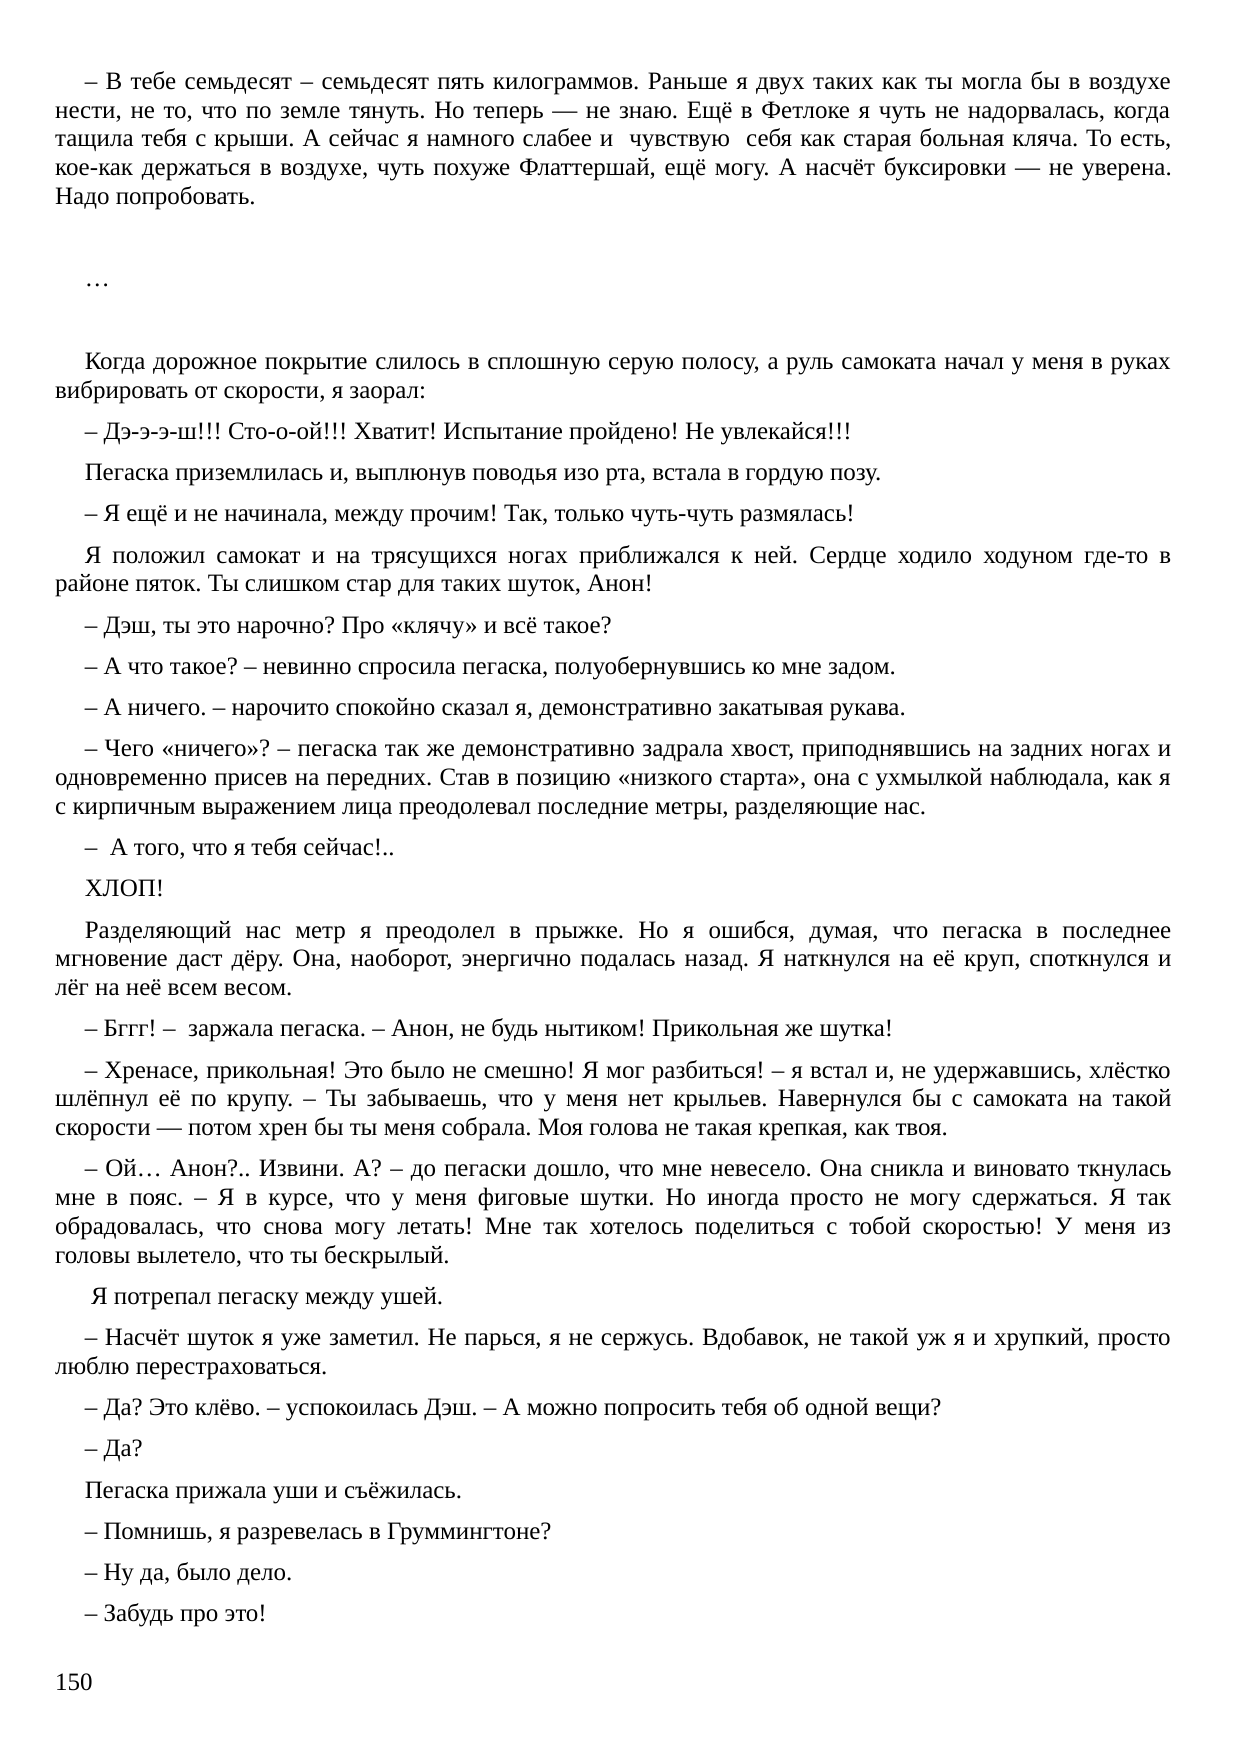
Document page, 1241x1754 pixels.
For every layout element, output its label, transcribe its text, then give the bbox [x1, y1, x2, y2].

text – А того, что я тебя сейчас!.. [55, 832, 1173, 861]
text – Забудь про это! [55, 1598, 1173, 1627]
text – Да? [55, 1433, 1173, 1462]
text – Бггг! – заржала пегаска. – Анон, не будь нытиком! Прикольная же шутка! [55, 1013, 1173, 1042]
text – Дэ-э-э-ш!!! Сто-о-ой!!! Хватит! Испытание пройдено! Не увлекайся!!! [55, 416, 1173, 445]
text ХЛОП! [55, 873, 1173, 902]
text Я потрепал пегаску между ушей. [55, 1281, 1173, 1310]
text … [55, 263, 1173, 292]
text – А ничего. – нарочито спокойно сказал я, демонстративно закатывая рукава. [55, 692, 1173, 721]
text Разделяющий нас метр я преодолел в прыжке. Но я ошибся, думая, что пегаска в последнее мгновение даст дёру. Она, наоборот, энергично подалась назад. Я наткнулся на её круп, споткнулся и лёг на неё всем весом. [55, 915, 1173, 1001]
text – Ой… Анон?.. Извини. А? – до пегаски дошло, что мне невесело. Она сникла и виновато ткнулась мне в пояс. – Я в курсе, что у меня фиговые шутки. Но иногда просто не могу сдержаться. Я так обрадовалась, что снова могу летать! Мне так хотелось поделиться с тобой скоростью! У меня из головы вылетело, что ты бескрылый. [55, 1153, 1173, 1268]
text Когда дорожное покрытие слилось в сплошную серую полосу, а руль самоката начал у меня в руках вибрировать от скорости, я заорал: [55, 346, 1173, 403]
text Я положил самокат и на трясущихся ногах приближался к ней. Сердце ходило ходуном где-то в районе пяток. Ты слишком стар для таких шуток, Анон! [55, 540, 1173, 597]
text – Насчёт шуток я уже заметил. Не парься, я не сержусь. Вдобавок, не такой уж я и хрупкий, просто люблю перестраховаться. [55, 1322, 1173, 1380]
text – В тебе семьдесят – семьдесят пять килограммов. Раньше я двух таких как ты могла бы в воздухе нести, не то, что по земле тянуть. Но теперь — не знаю. Ещё в Фетлоке я чуть не надорвалась, когда тащила тебя с крыши. А сейчас я намного слабее и чувствую себя как старая больная кляча. То есть, кое-как держаться в воздухе, чуть похуже Флаттершай, ещё могу. А насчёт буксировки — не уверена. Надо попробовать. [55, 66, 1173, 210]
text – Да? Это клёво. – успокоилась Дэш. – А можно попросить тебя об одной вещи? [55, 1392, 1173, 1421]
text – А что такое? – невинно спросила пегаска, полуобернувшись ко мне задом. [55, 651, 1173, 680]
text Пегаска приземлилась и, выплюнув поводья изо рта, встала в гордую позу. [55, 457, 1173, 486]
text – Я ещё и не начинала, между прочим! Так, только чуть-чуть размялась! [55, 498, 1173, 527]
text – Ну да, было дело. [55, 1557, 1173, 1586]
text – Хренасе, прикольная! Это было не смешно! Я мог разбиться! – я встал и, не удержавшись, хлёстко шлёпнул её по крупу. – Ты забываешь, что у меня нет крыльев. Навернулся бы с самоката на такой скорости — потом хрен бы ты меня собрала. Моя голова не такая крепкая, как твоя. [55, 1055, 1173, 1141]
text – Помнишь, я разревелась в Груммингтоне? [55, 1516, 1173, 1545]
text – Дэш, ты это нарочно? Про «клячу» и всё такое? [55, 610, 1173, 638]
text – Чего «ничего»? – пегаска так же демонстративно задрала хвост, приподнявшись на задних ногах и одновременно присев на передних. Став в позицию «низкого старта», она с ухмылкой наблюдала, как я с кирпичным выражением лица преодолевал последние метры, разделяющие нас. [55, 733, 1173, 820]
text Пегаска прижала уши и съёжилась. [55, 1475, 1173, 1503]
